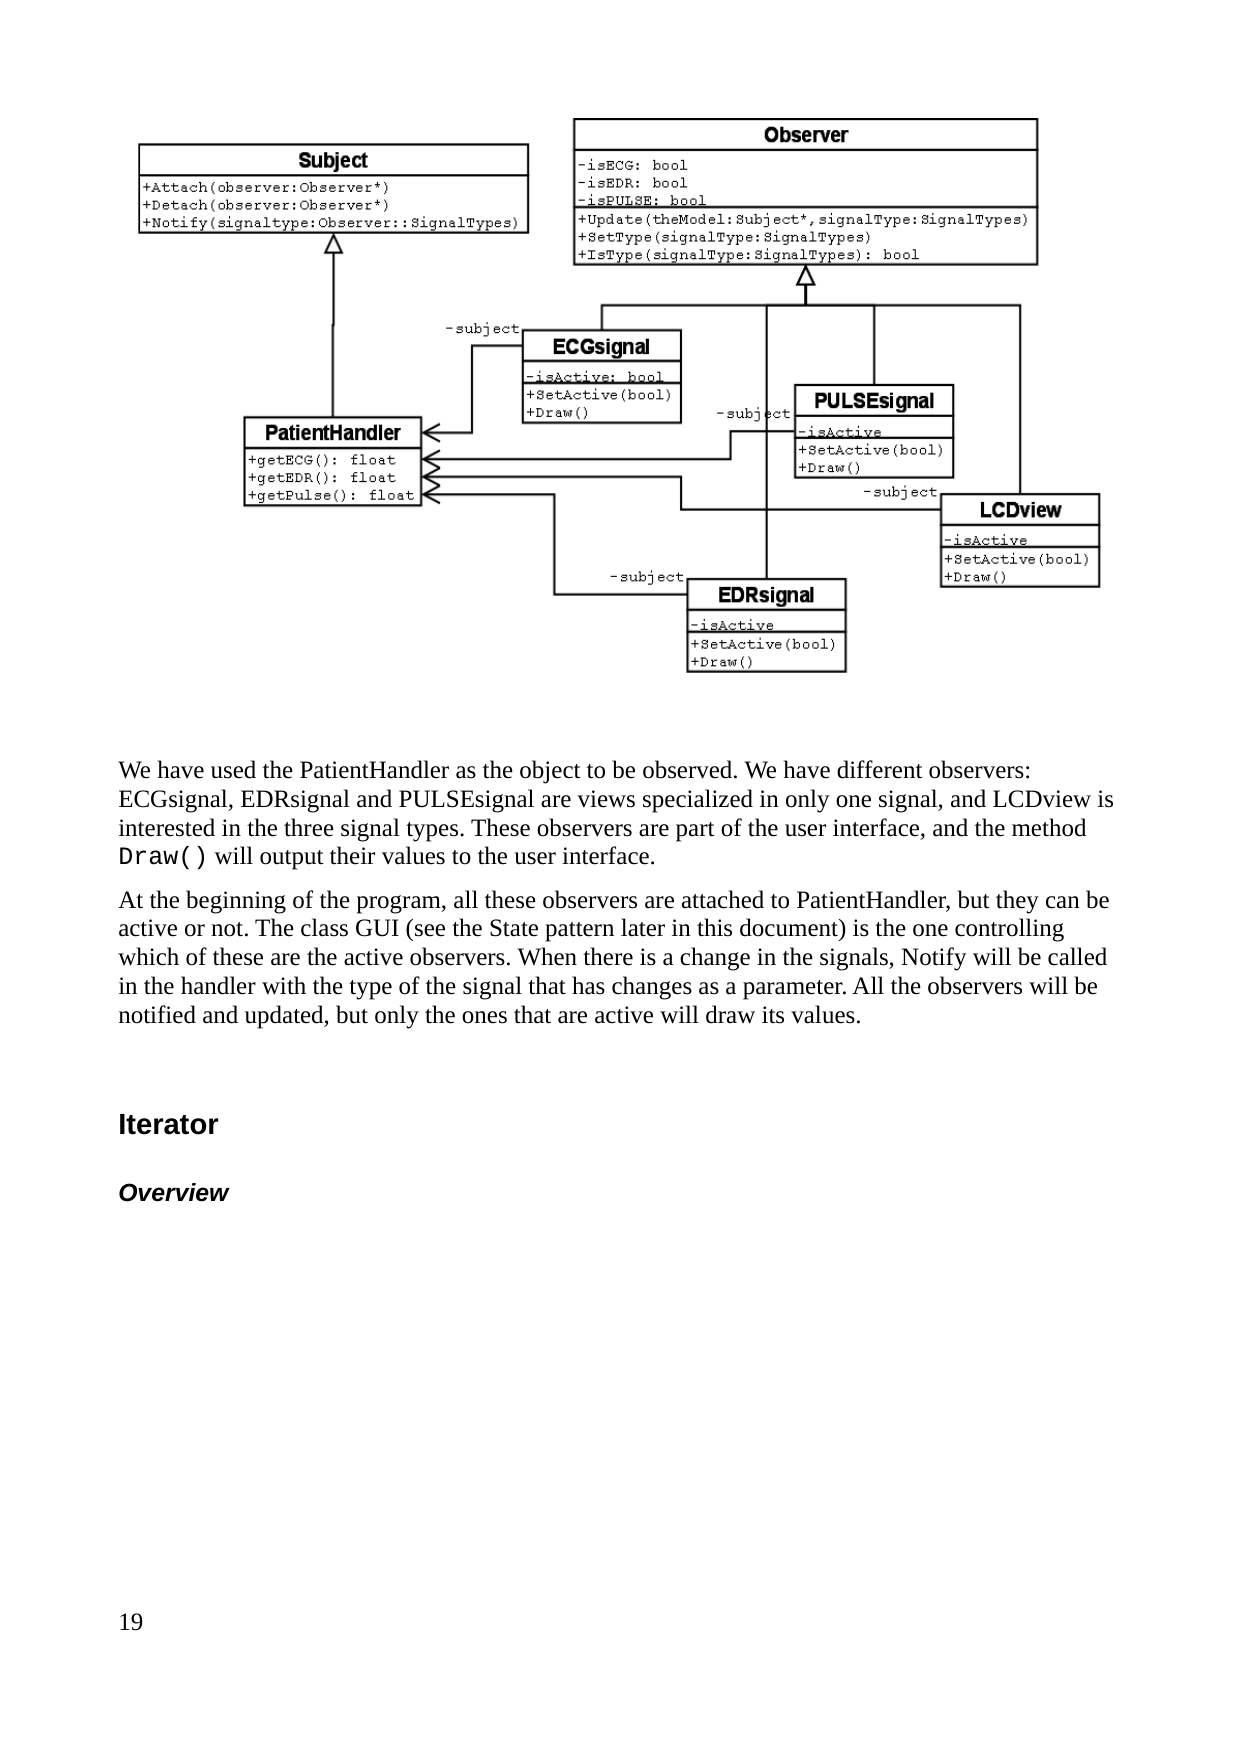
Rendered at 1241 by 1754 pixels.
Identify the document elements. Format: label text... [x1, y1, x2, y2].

text We have used the PatientHandler as the object to be observed. We have different observers: ECGsignal, EDRsignal and PULSEsignal are views specialized in only one signal, and LCDview is interested in the three signal types. These observers are part of the user interface, and the method Draw() will output their values to the user interface. [118, 755, 1122, 872]
picture [138, 118, 1102, 673]
subtitle Iterator [118, 1107, 1122, 1141]
text At the beginning of the program, all these observers are attached to PatientHandler, but they can be active or not. The class GUI (see the State pattern later in this document) is the one controlling which of these are the active observers. When there is a change in the signals, Notify will be called in the handler with the type of the signal that has changes as a parameter. All the observers will be notified and updated, but only the ones that are active will draw its values. [118, 885, 1122, 1028]
subtitle Overview [118, 1178, 1122, 1207]
